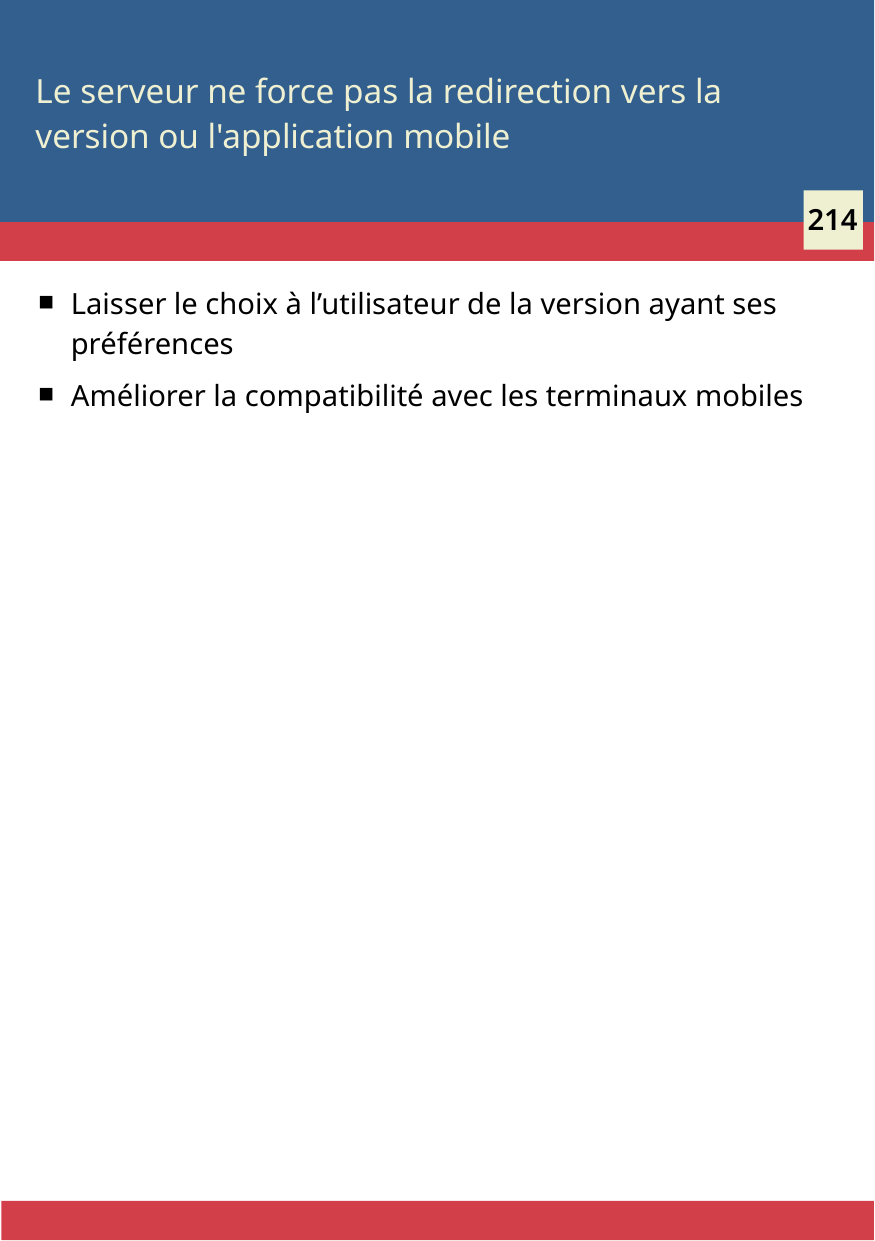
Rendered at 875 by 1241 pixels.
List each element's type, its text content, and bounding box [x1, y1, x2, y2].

title Le serveur ne force pas la redirection vers la version ou l'application mobile [35, 13, 839, 213]
text_box 214 [803, 188, 863, 249]
list Laisser le choix à l’utilisateur de la version ayant ses préférences Améliorer la compatibilité avec les terminaux mobiles [23, 283, 839, 1111]
